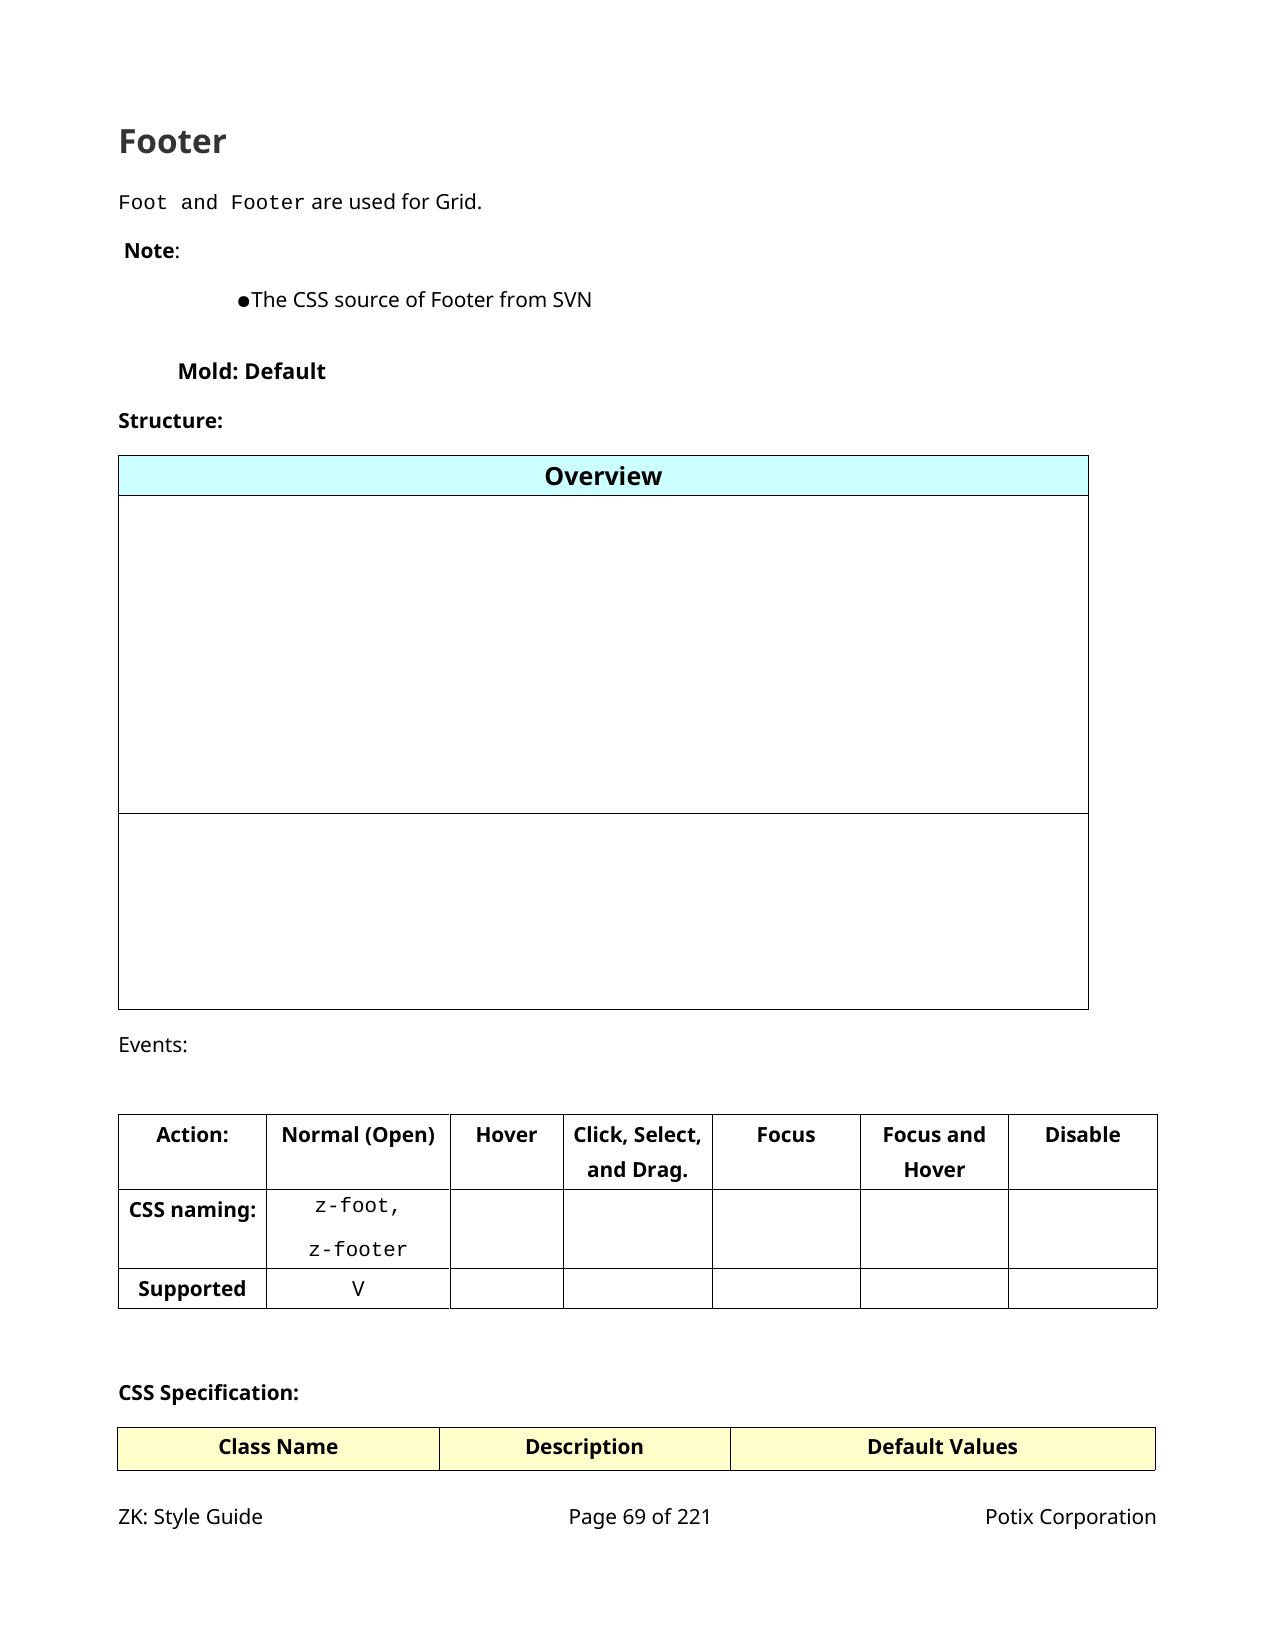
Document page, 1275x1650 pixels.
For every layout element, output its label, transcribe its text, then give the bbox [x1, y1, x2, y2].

table_header Focus and Hover [861, 1115, 1008, 1189]
table_header Disable [1009, 1115, 1157, 1189]
table_header Normal (Open) [267, 1115, 449, 1189]
table_cell [564, 1269, 712, 1308]
table_header Overview [119, 456, 1088, 495]
table_cell z-foot, z-footer [267, 1190, 449, 1268]
table_cell [861, 1269, 1008, 1308]
text Structure: [118, 406, 1157, 434]
text Note: [118, 236, 1157, 264]
subtitle Footer [118, 118, 1157, 163]
table_cell [451, 1269, 563, 1308]
table_cell CSS naming: [119, 1190, 266, 1268]
table_cell [713, 1190, 860, 1268]
subtitle Mold: Default [177, 356, 1157, 386]
table_cell V [267, 1269, 449, 1308]
table_cell [713, 1269, 860, 1308]
table_header Default Values [731, 1428, 1155, 1470]
list The CSS source of Footer from SVN [236, 285, 1157, 313]
table_cell [1009, 1190, 1157, 1268]
table_header Action: [119, 1115, 266, 1189]
table_cell [861, 1190, 1008, 1268]
text Foot and Footer are used for Grid. [118, 187, 1157, 216]
table_cell [564, 1190, 712, 1268]
table_cell [451, 1190, 563, 1268]
table_header Class Name [118, 1428, 439, 1470]
text CSS Specification: [118, 1378, 1157, 1406]
table_cell Supported [119, 1269, 266, 1308]
table_header Description [440, 1428, 730, 1470]
table_header Hover [451, 1115, 563, 1189]
text Events: [118, 1030, 1157, 1093]
table_cell [119, 496, 1088, 813]
table_cell [119, 814, 1088, 1009]
table_header Focus [713, 1115, 860, 1189]
table_cell [1009, 1269, 1157, 1308]
table_header Click, Select, and Drag. [564, 1115, 712, 1189]
